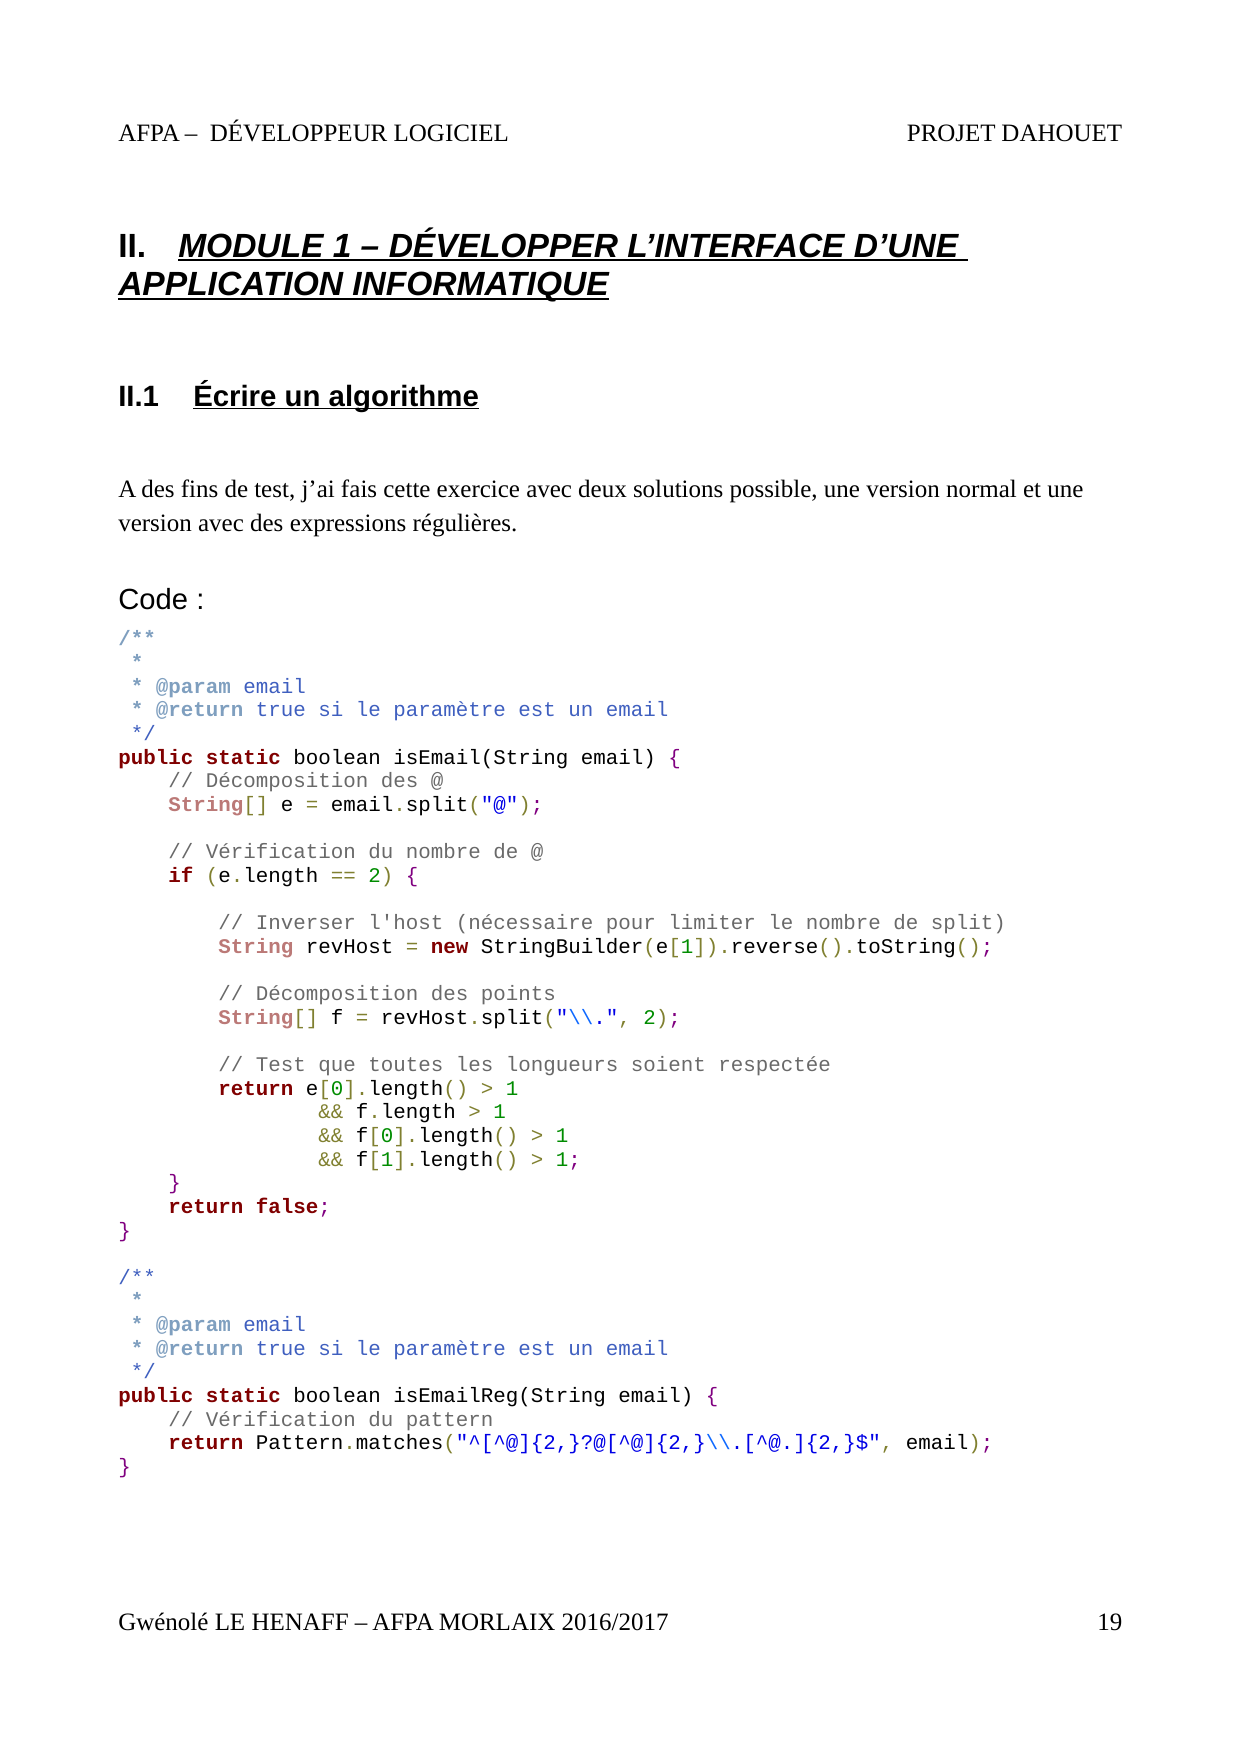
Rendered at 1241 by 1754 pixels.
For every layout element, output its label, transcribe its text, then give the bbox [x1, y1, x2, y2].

text String[] f = revHost.split("\\.", 2); [118, 1007, 1122, 1030]
text } [118, 1172, 1122, 1196]
text * [118, 652, 1122, 676]
text // Vérification du pattern [118, 1409, 1122, 1432]
text // Vérification du nombre de @ [118, 841, 1122, 865]
text && f.length > 1 [118, 1101, 1122, 1125]
subtitle MODULE 1 – DÉVELOPPER L’INTERFACE D’UNE APPLICATION INFORMATIQUE [118, 226, 1122, 303]
subtitle Code : [118, 582, 1122, 616]
text // Décomposition des points [118, 983, 1122, 1007]
text if (e.length == 2) { [118, 865, 1122, 888]
text } [118, 1456, 1122, 1480]
text // Décomposition des @ [118, 770, 1122, 794]
text public static boolean isEmailReg(String email) { [118, 1385, 1122, 1409]
text return false; [118, 1196, 1122, 1219]
text return Pattern.matches("^[^@]{2,}?@[^@]{2,}\\.[^@.]{2,}$", email); [118, 1432, 1122, 1456]
text // Inverser l'host (nécessaire pour limiter le nombre de split) [118, 912, 1122, 936]
text String revHost = new StringBuilder(e[1]).reverse().toString(); [118, 936, 1122, 959]
text String[] e = email.split("@"); [118, 794, 1122, 818]
text /** [118, 628, 1122, 652]
text * @param email [118, 1314, 1122, 1338]
text * [118, 1291, 1122, 1314]
text /** [118, 1267, 1122, 1291]
text // Test que toutes les longueurs soient respectée [118, 1054, 1122, 1078]
text */ [118, 723, 1122, 747]
text A des fins de test, j’ai fais cette exercice avec deux solutions possible, une version normal et une version avec des expressions régulières. [118, 474, 1122, 537]
text */ [118, 1361, 1122, 1385]
text public static boolean isEmail(String email) { [118, 747, 1122, 770]
subtitle Écrire un algorithme [118, 378, 1122, 412]
text * @return true si le paramètre est un email [118, 1338, 1122, 1361]
text return e[0].length() > 1 [118, 1078, 1122, 1101]
text } [118, 1219, 1122, 1243]
text && f[1].length() > 1; [118, 1149, 1122, 1172]
text * @param email [118, 676, 1122, 699]
text && f[0].length() > 1 [118, 1125, 1122, 1149]
text * @return true si le paramètre est un email [118, 699, 1122, 723]
